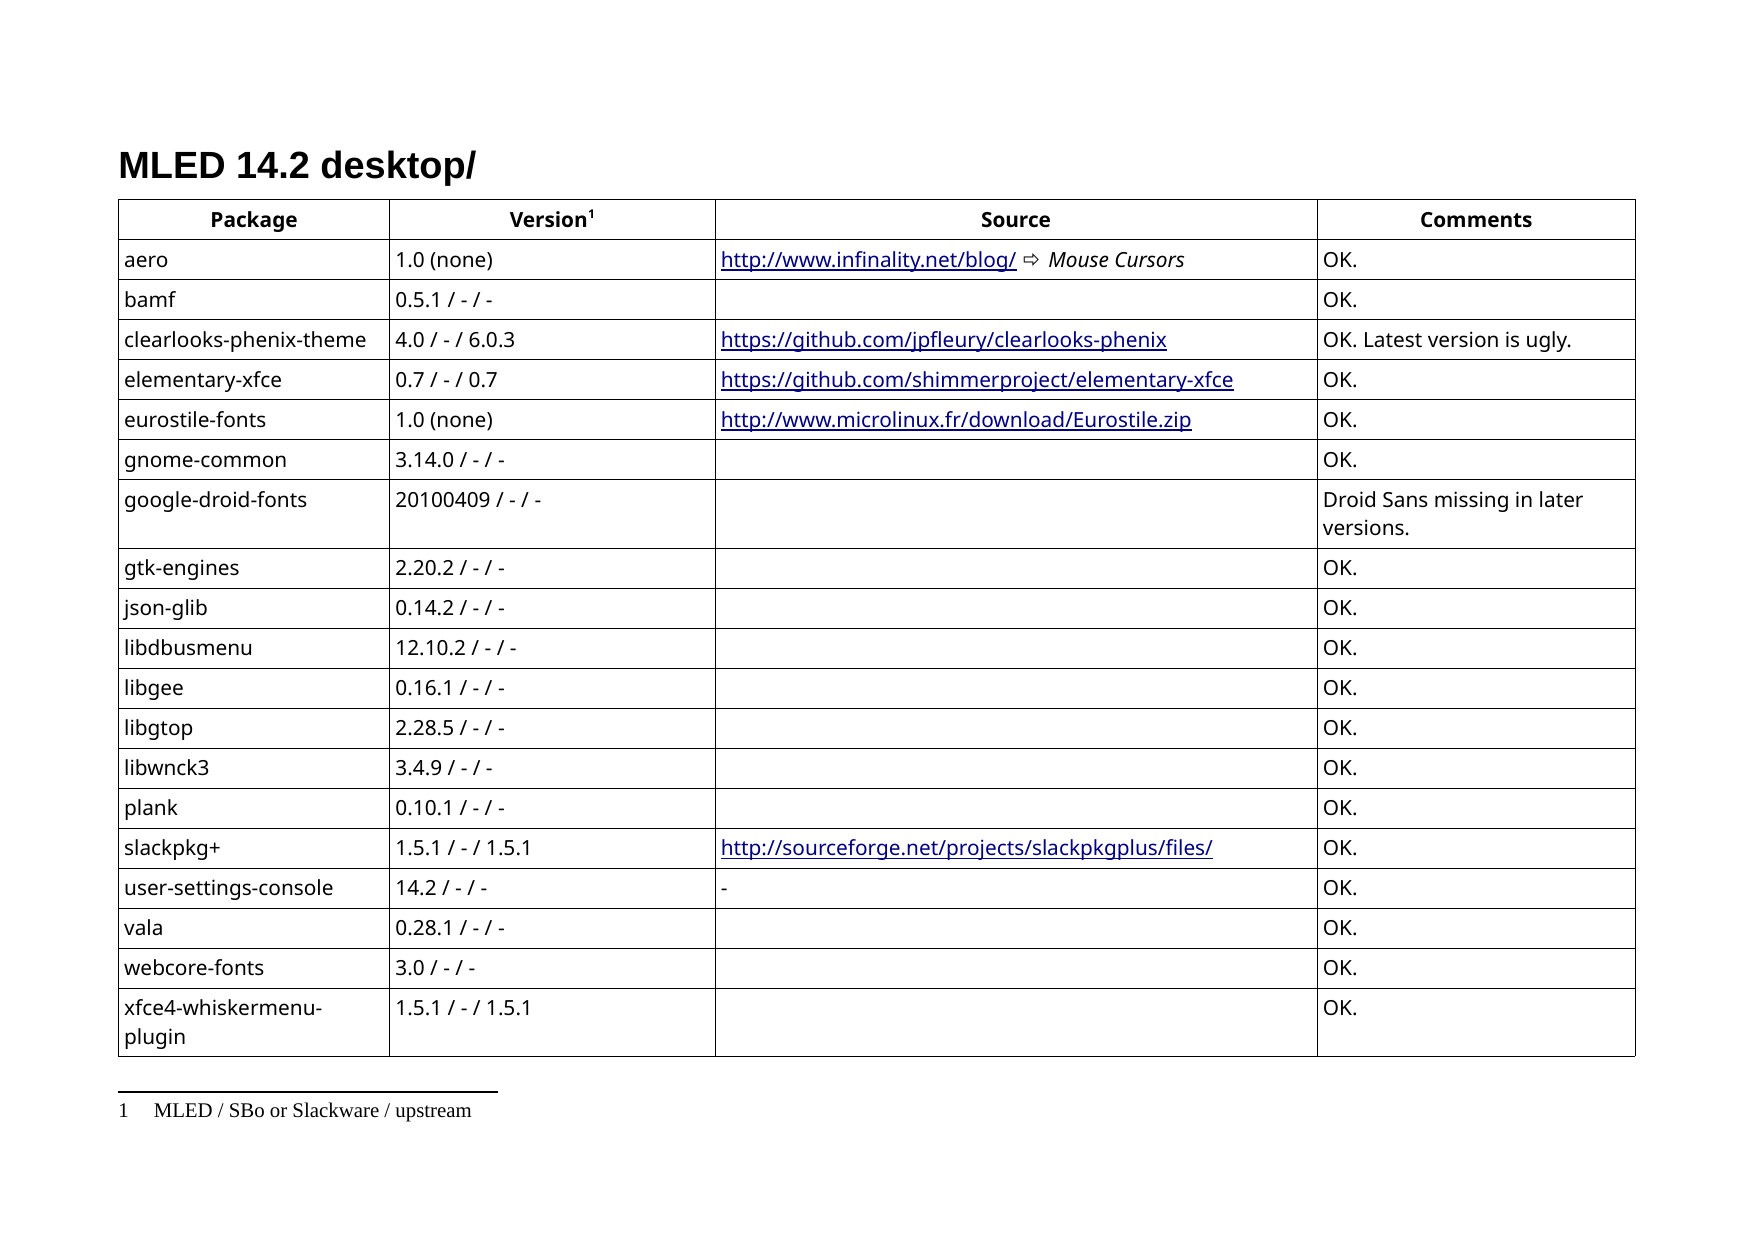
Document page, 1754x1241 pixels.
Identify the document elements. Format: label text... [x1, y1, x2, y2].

table_cell [716, 280, 1317, 319]
table_cell [716, 480, 1317, 548]
table_cell clearlooks-phenix-theme [119, 320, 389, 359]
table_cell 0.5.1 / - / - [390, 280, 715, 319]
table_cell libgtop [119, 709, 389, 748]
table_cell 0.14.2 / - / - [390, 589, 715, 628]
table_cell user-settings-console [119, 869, 389, 908]
table_cell OK. [1318, 789, 1635, 828]
table_cell OK. [1318, 360, 1635, 399]
table_cell OK. Latest version is ugly. [1318, 320, 1635, 359]
table_header Package [119, 200, 389, 239]
table_cell 0.16.1 / - / - [390, 669, 715, 708]
table_cell [716, 709, 1317, 748]
table_cell OK. [1318, 629, 1635, 668]
table_header Source [716, 200, 1317, 239]
table_cell webcore-fonts [119, 949, 389, 988]
table_cell https://github.com/jpfleury/clearlooks-phenix [716, 320, 1317, 359]
table_cell 12.10.2 / - / - [390, 629, 715, 668]
table_cell 3.4.9 / - / - [390, 749, 715, 788]
table_cell [716, 909, 1317, 948]
table_cell OK. [1318, 869, 1635, 908]
table_cell http://www.microlinux.fr/download/Eurostile.zip [716, 400, 1317, 439]
table_cell 4.0 / - / 6.0.3 [390, 320, 715, 359]
table_cell OK. [1318, 549, 1635, 588]
table_cell 20100409 / - / - [390, 480, 715, 548]
table_cell [716, 440, 1317, 479]
table_cell [716, 789, 1317, 828]
table_cell 0.10.1 / - / - [390, 789, 715, 828]
table_cell [716, 669, 1317, 708]
table_cell OK. [1318, 749, 1635, 788]
table_cell OK. [1318, 909, 1635, 948]
table_cell 3.14.0 / - / - [390, 440, 715, 479]
table_cell - [716, 869, 1317, 908]
table_cell libwnck3 [119, 749, 389, 788]
table_cell bamf [119, 280, 389, 319]
table_cell 14.2 / - / - [390, 869, 715, 908]
table_cell 1.5.1 / - / 1.5.1 [390, 989, 715, 1056]
table_cell OK. [1318, 949, 1635, 988]
table_header Version [390, 200, 715, 239]
table_cell http://sourceforge.net/projects/slackpkgplus/files/ [716, 829, 1317, 868]
table_cell http://www.infinality.net/blog/  Mouse Cursors [716, 240, 1317, 279]
table_cell https://github.com/shimmerproject/elementary-xfce [716, 360, 1317, 399]
table_cell 2.28.5 / - / - [390, 709, 715, 748]
table_cell google-droid-fonts [119, 480, 389, 548]
table_cell slackpkg+ [119, 829, 389, 868]
table_cell 0.7 / - / 0.7 [390, 360, 715, 399]
table_cell xfce4-whiskermenu-plugin [119, 989, 389, 1056]
table_cell 2.20.2 / - / - [390, 549, 715, 588]
table_cell eurostile-fonts [119, 400, 389, 439]
table_cell 3.0 / - / - [390, 949, 715, 988]
table_cell OK. [1318, 669, 1635, 708]
table_cell plank [119, 789, 389, 828]
table_cell elementary-xfce [119, 360, 389, 399]
table_cell vala [119, 909, 389, 948]
table_cell 1.0 (none) [390, 400, 715, 439]
table_cell json-glib [119, 589, 389, 628]
table_cell libdbusmenu [119, 629, 389, 668]
subtitle MLED 14.2 desktop/ [118, 143, 1636, 187]
table_cell [716, 549, 1317, 588]
table_cell OK. [1318, 709, 1635, 748]
table_cell 1.0 (none) [390, 240, 715, 279]
table_cell OK. [1318, 280, 1635, 319]
table_cell OK. [1318, 400, 1635, 439]
table_cell gtk-engines [119, 549, 389, 588]
table_cell [716, 589, 1317, 628]
table_header Comments [1318, 200, 1635, 239]
table_cell OK. [1318, 829, 1635, 868]
table_cell libgee [119, 669, 389, 708]
table_cell 1.5.1 / - / 1.5.1 [390, 829, 715, 868]
table_cell [716, 989, 1317, 1056]
table_cell aero [119, 240, 389, 279]
table_cell gnome-common [119, 440, 389, 479]
table_cell OK. [1318, 240, 1635, 279]
table_cell [716, 949, 1317, 988]
table_cell [716, 749, 1317, 788]
table_cell OK. [1318, 989, 1635, 1056]
table_cell 0.28.1 / - / - [390, 909, 715, 948]
table_cell OK. [1318, 589, 1635, 628]
table_cell OK. [1318, 440, 1635, 479]
table_cell Droid Sans missing in later versions. [1318, 480, 1635, 548]
table_cell [716, 629, 1317, 668]
